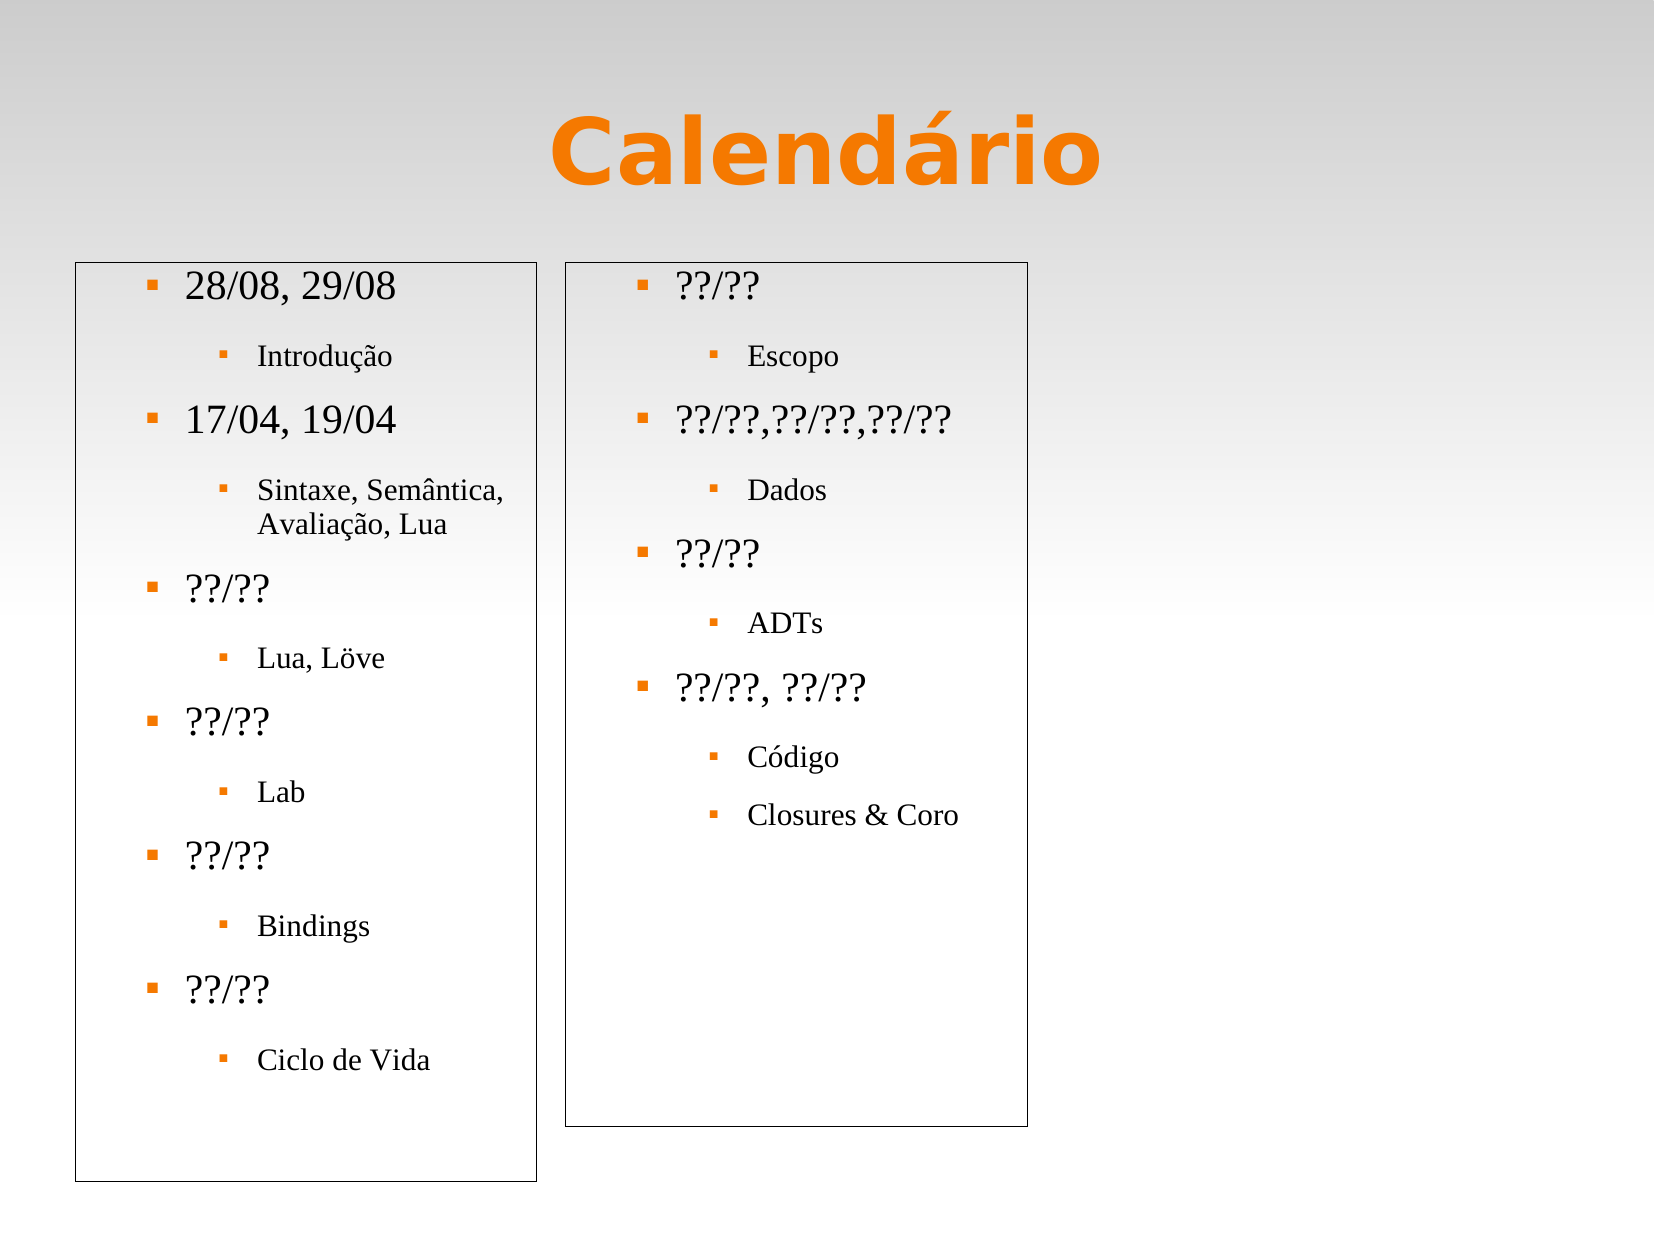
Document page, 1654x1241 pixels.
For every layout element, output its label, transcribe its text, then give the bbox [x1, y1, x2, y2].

list ??/?? Escopo ??/??,??/??,??/?? Dados ??/?? ADTs ??/??, ??/?? Código Closures & Coro [565, 262, 1028, 1127]
title Calendário [82, 49, 1571, 257]
list 28/08, 29/08 Introdução 17/04, 19/04 Sintaxe, Semântica, Avaliação, Lua ??/?? Lua, Löve ??/?? Lab ??/?? Bindings ??/?? Ciclo de Vida [75, 262, 537, 1182]
